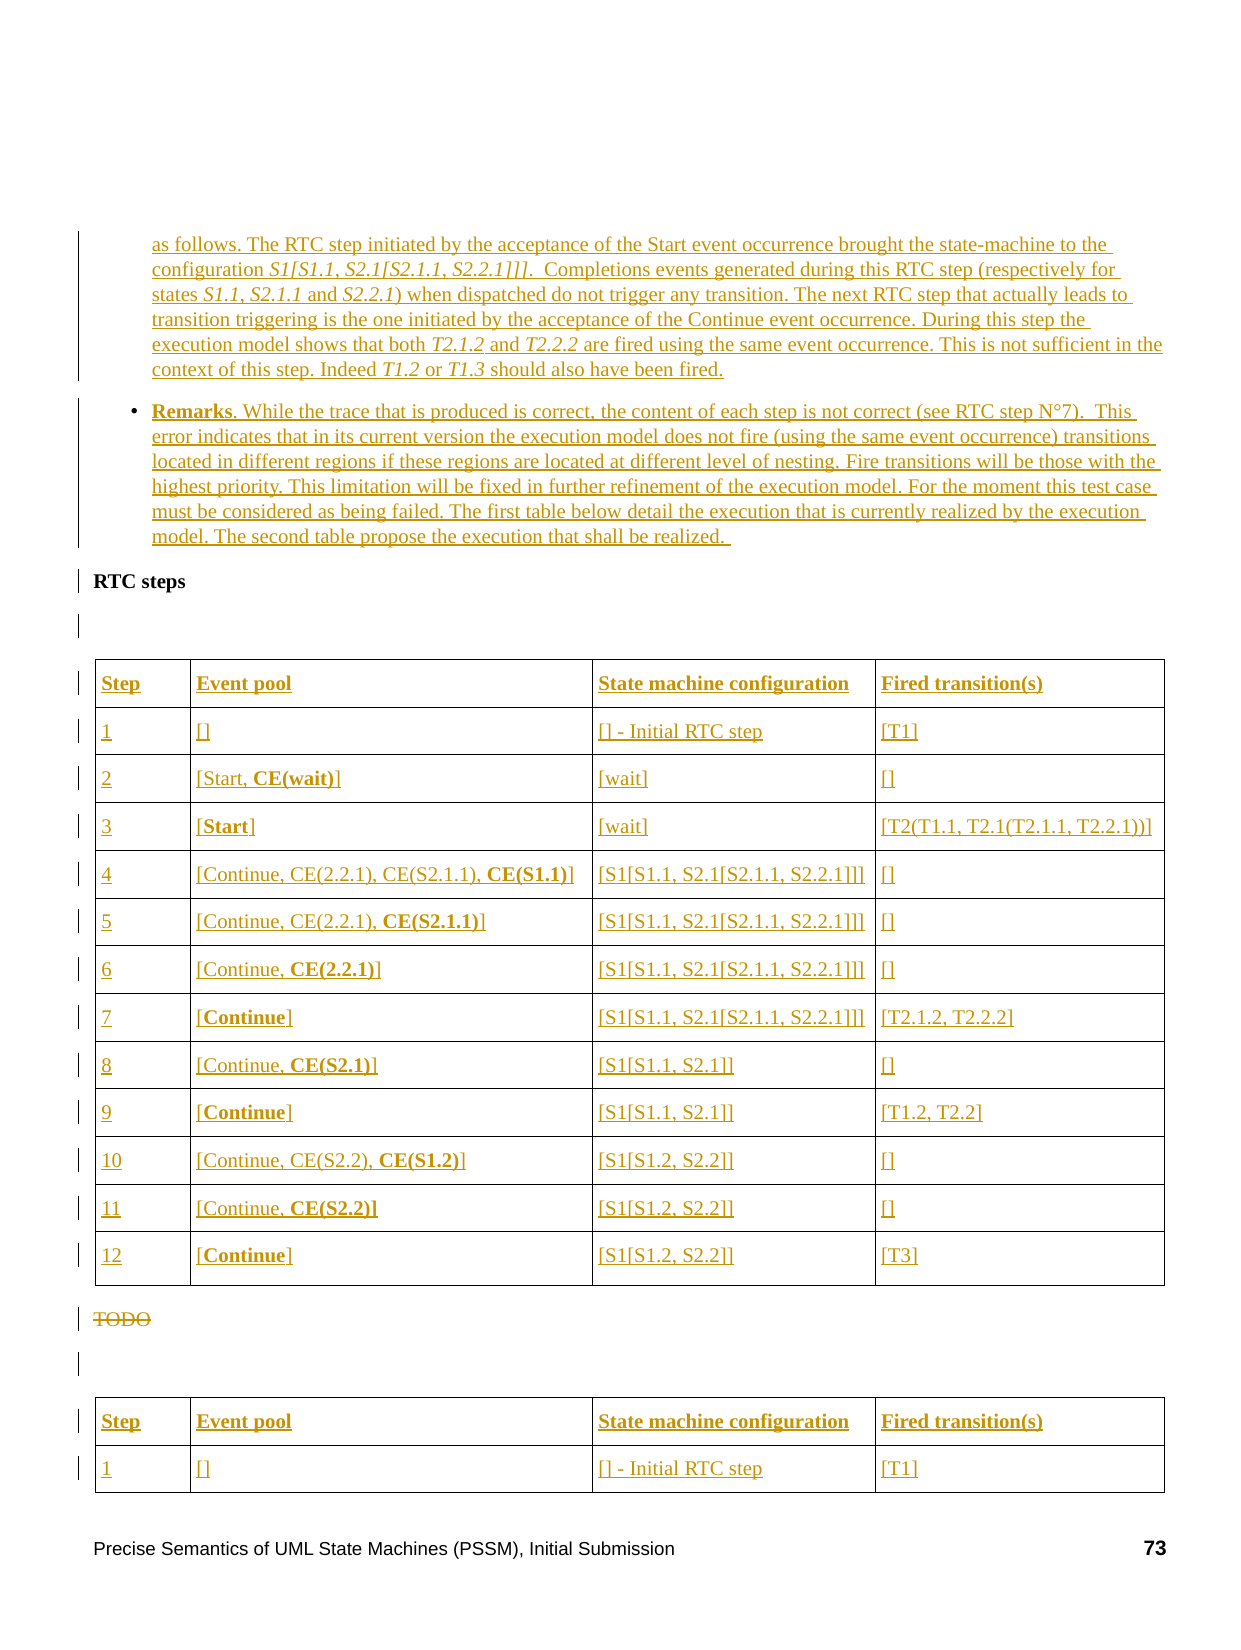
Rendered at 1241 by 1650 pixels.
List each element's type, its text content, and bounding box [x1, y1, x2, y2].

table_cell [] [876, 755, 1164, 802]
table_cell [Continue, CE(S2.2)] [191, 1185, 592, 1231]
table_cell 9 [96, 1089, 190, 1136]
table_cell [S1[S1.1, S2.1[S2.1.1, S2.2.1]]] [593, 946, 875, 993]
table_cell [] [191, 1446, 592, 1492]
table_cell [T1] [876, 1446, 1164, 1492]
table_cell [Continue, CE(2.2.1), CE(S2.1.1)] [191, 899, 592, 945]
table_header Event pool [191, 660, 592, 707]
table_cell [T1] [876, 708, 1164, 754]
table_cell [wait] [593, 755, 875, 802]
table_cell [T2.1.2, T2.2.2] [876, 994, 1164, 1041]
table_cell 6 [96, 946, 190, 993]
table_cell 12 [96, 1232, 190, 1285]
table_cell 1 [96, 1446, 190, 1492]
table_cell [] [876, 1137, 1164, 1184]
table_cell 8 [96, 1042, 190, 1088]
table_cell [Continue] [191, 994, 592, 1041]
table_cell [Continue, CE(S2.2), CE(S1.2)] [191, 1137, 592, 1184]
table_cell [] - Initial RTC step [593, 1446, 875, 1492]
table_cell [] [876, 899, 1164, 945]
table_cell [S1[S1.1, S2.1[S2.1.1, S2.2.1]]] [593, 899, 875, 945]
table_cell 4 [96, 851, 190, 897]
table_cell 1 [96, 708, 190, 754]
table_cell 10 [96, 1137, 190, 1184]
table_cell [] [876, 851, 1164, 897]
table_cell [] [876, 1185, 1164, 1231]
table_cell [Start, CE(wait)] [191, 755, 592, 802]
table_cell [S1[S1.1, S2.1]] [593, 1042, 875, 1088]
table_cell [Start] [191, 803, 592, 850]
table_cell [] [191, 708, 592, 754]
table_cell [S1[S1.1, S2.1[S2.1.1, S2.2.1]]] [593, 851, 875, 897]
table_cell [S1[S1.1, S2.1]] [593, 1089, 875, 1136]
table_header State machine configuration [593, 660, 875, 707]
table_cell [S1[S1.1, S2.1[S2.1.1, S2.2.1]]] [593, 994, 875, 1041]
list Remarks. While the trace that is produced is correct, the content of each step is not correct (see RTC step N°7). This error indicates that in its current version the execution model does not fire (using the same event occurrence) transitions located in different regions if these regions are located at different level of nesting. Fire transitions will be those with the highest priority. This limitation will be fixed in further refinement of the execution model. For the moment this test case must be considered as being failed. The first table below detail the execution that is currently realized by the execution model. The second table propose the execution that shall be realized. [131, 398, 1164, 548]
table_cell [Continue, CE(2.2.1), CE(S2.1.1), CE(S1.1)] [191, 851, 592, 897]
table_cell [] [876, 1042, 1164, 1088]
table_cell 5 [96, 899, 190, 945]
table_header Step [96, 1398, 190, 1444]
table_header Event pool [191, 1398, 592, 1444]
table_cell [] [876, 946, 1164, 993]
table_cell 11 [96, 1185, 190, 1231]
table_cell [Continue] [191, 1232, 592, 1285]
table_header Fired transition(s) [876, 660, 1164, 707]
table_cell [T2(T1.1, T2.1(T2.1.1, T2.2.1))] [876, 803, 1164, 850]
table_header Step [96, 660, 190, 707]
table_cell [Continue, CE(2.2.1)] [191, 946, 592, 993]
table_cell [S1[S1.2, S2.2]] [593, 1137, 875, 1184]
table_cell 3 [96, 803, 190, 850]
table_header Fired transition(s) [876, 1398, 1164, 1444]
text RTC steps [93, 569, 1164, 593]
table_cell [] - Initial RTC step [593, 708, 875, 754]
table_cell [wait] [593, 803, 875, 850]
table_header State machine configuration [593, 1398, 875, 1444]
table_cell [T1.2, T2.2] [876, 1089, 1164, 1136]
table_cell [Continue, CE(S2.1)] [191, 1042, 592, 1088]
table_cell [S1[S1.2, S2.2]] [593, 1232, 875, 1285]
table_cell [Continue] [191, 1089, 592, 1136]
list as follows. The RTC step initiated by the acceptance of the Start event occurrence brought the state-machine to the configuration S1[S1.1, S2.1[S2.1.1, S2.2.1]]]. Completions events generated during this RTC step (respectively for states S1.1, S2.1.1 and S2.2.1) when dispatched do not trigger any transition. The next RTC step that actually leads to transition triggering is the one initiated by the acceptance of the Continue event occurrence. During this step the execution model shows that both T2.1.2 and T2.2.2 are fired using the same event occurrence. This is not sufficient in the context of this step. Indeed T1.2 or T1.3 should also have been fired. [131, 231, 1164, 381]
table_cell [S1[S1.2, S2.2]] [593, 1185, 875, 1231]
table_cell 7 [96, 994, 190, 1041]
table_cell [T3] [876, 1232, 1164, 1285]
table_cell 2 [96, 755, 190, 802]
